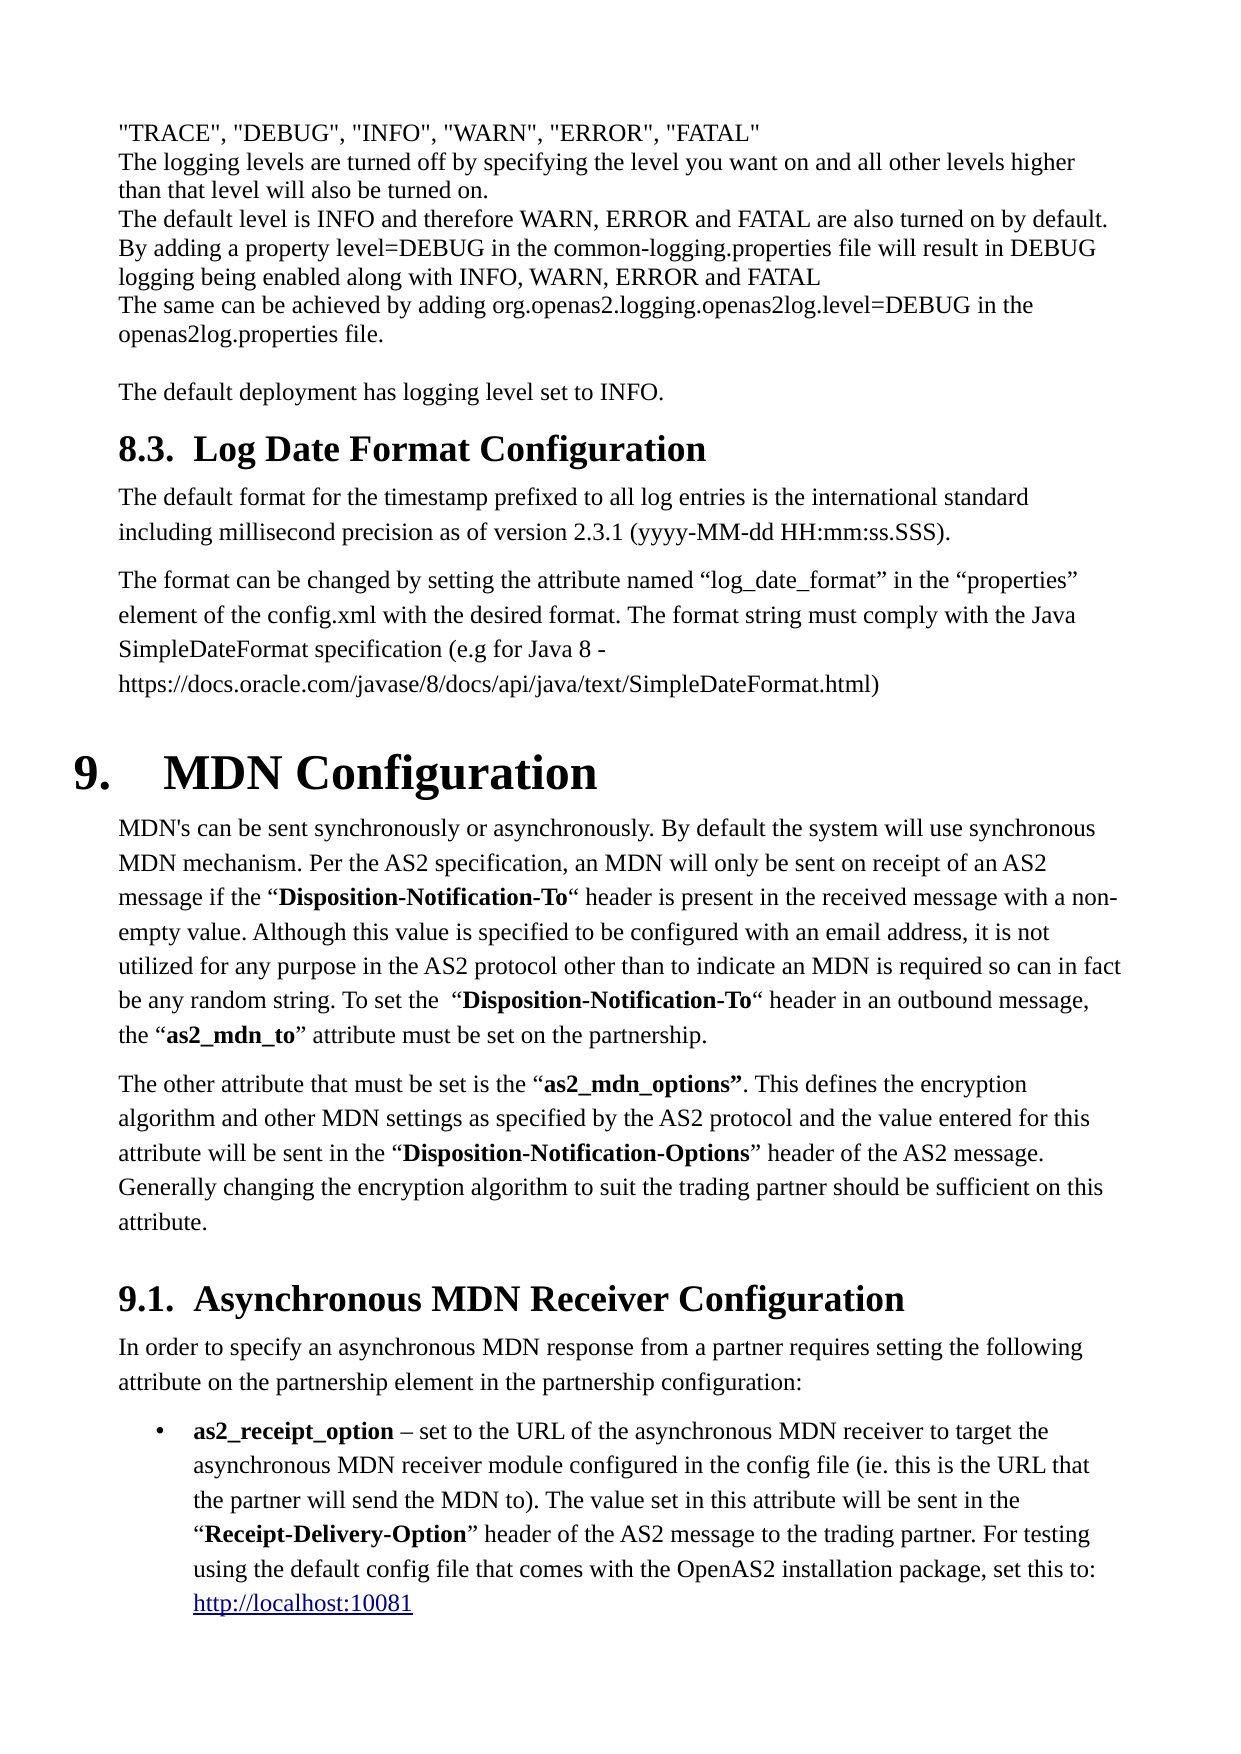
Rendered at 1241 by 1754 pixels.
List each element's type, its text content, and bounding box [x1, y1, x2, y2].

text The default format for the timestamp prefixed to all log entries is the international standard including millisecond precision as of version 2.3.1 (yyyy-MM-dd HH:mm:ss.SSS). [118, 482, 1122, 545]
text The logging levels are turned off by specifying the level you want on and all other levels higher than that level will also be turned on. [118, 147, 1122, 204]
text MDN's can be sent synchronously or asynchronously. By default the system will use synchronous MDN mechanism. Per the AS2 specification, an MDN will only be sent on receipt of an AS2 message if the “Disposition-Notification-To“ header is present in the received message with a non-empty value. Although this value is specified to be configured with an email address, it is not utilized for any purpose in the AS2 protocol other than to indicate an MDN is required so can in fact be any random string. To set the “Disposition-Notification-To“ header in an outbound message, the “as2_mdn_to” attribute must be set on the partnership. [118, 813, 1122, 1049]
subtitle Asynchronous MDN Receiver Configuration [118, 1277, 1122, 1320]
text The default deployment has logging level set to INFO. [118, 377, 1122, 406]
text "TRACE", "DEBUG", "INFO", "WARN", "ERROR", "FATAL" [118, 118, 1122, 147]
subtitle MDN Configuration [73, 743, 1122, 801]
subtitle Log Date Format Configuration [118, 426, 1122, 469]
text The same can be achieved by adding org.openas2.logging.openas2log.level=DEBUG in the openas2log.properties file. [118, 291, 1122, 348]
text By adding a property level=DEBUG in the common-logging.properties file will result in DEBUG logging being enabled along with INFO, WARN, ERROR and FATAL [118, 233, 1122, 291]
text The default level is INFO and therefore WARN, ERROR and FATAL are also turned on by default. [118, 204, 1122, 233]
text The other attribute that must be set is the “as2_mdn_options”. This defines the encryption algorithm and other MDN settings as specified by the AS2 protocol and the value entered for this attribute will be sent in the “Disposition-Notification-Options” header of the AS2 message. Generally changing the encryption algorithm to suit the trading partner should be sufficient on this attribute. [118, 1069, 1122, 1236]
text The format can be changed by setting the attribute named “log_date_format” in the “properties” element of the config.xml with the desired format. The format string must comply with the Java SimpleDateFormat specification (e.g for Java 8 - https://docs.oracle.com/javase/8/docs/api/java/text/SimpleDateFormat.html) [118, 566, 1122, 698]
text In order to specify an asynchronous MDN response from a partner requires setting the following attribute on the partnership element in the partnership configuration: [118, 1332, 1122, 1396]
list as2_receipt_option – set to the URL of the asynchronous MDN receiver to target the asynchronous MDN receiver module configured in the config file (ie. this is the URL that the partner will send the MDN to). The value set in this attribute will be sent in the “Receipt-Delivery-Option” header of the AS2 message to the trading partner. For testing using the default config file that comes with the OpenAS2 installation package, set this to: http://localhost:10081 [156, 1416, 1122, 1617]
